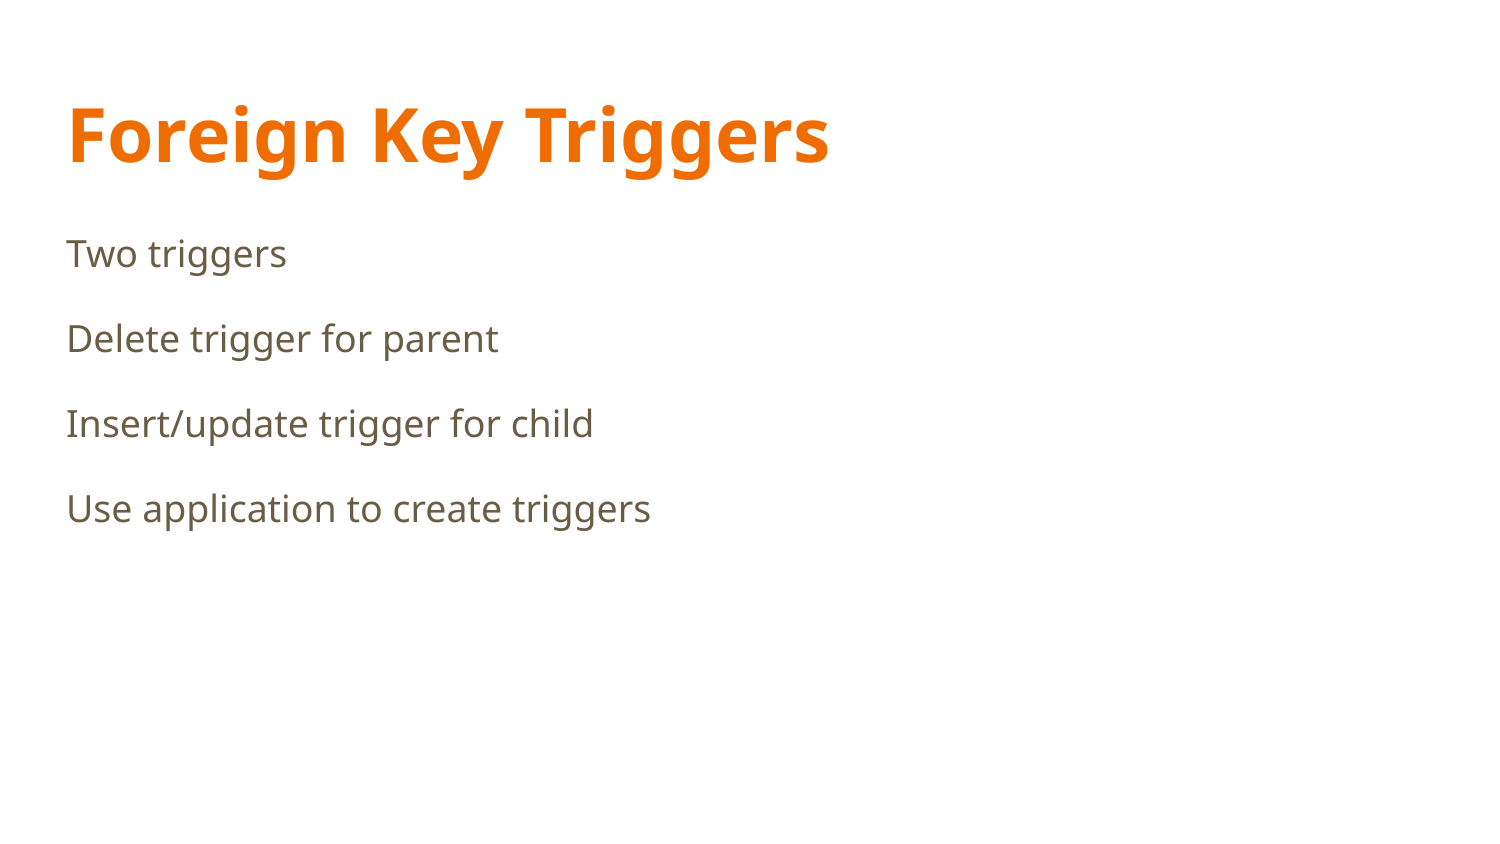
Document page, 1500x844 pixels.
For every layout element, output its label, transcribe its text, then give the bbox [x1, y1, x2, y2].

title Foreign Key Triggers [51, 72, 1449, 189]
list Two triggers Delete trigger for parent Insert/update trigger for child Use application to create triggers [51, 207, 1449, 750]
